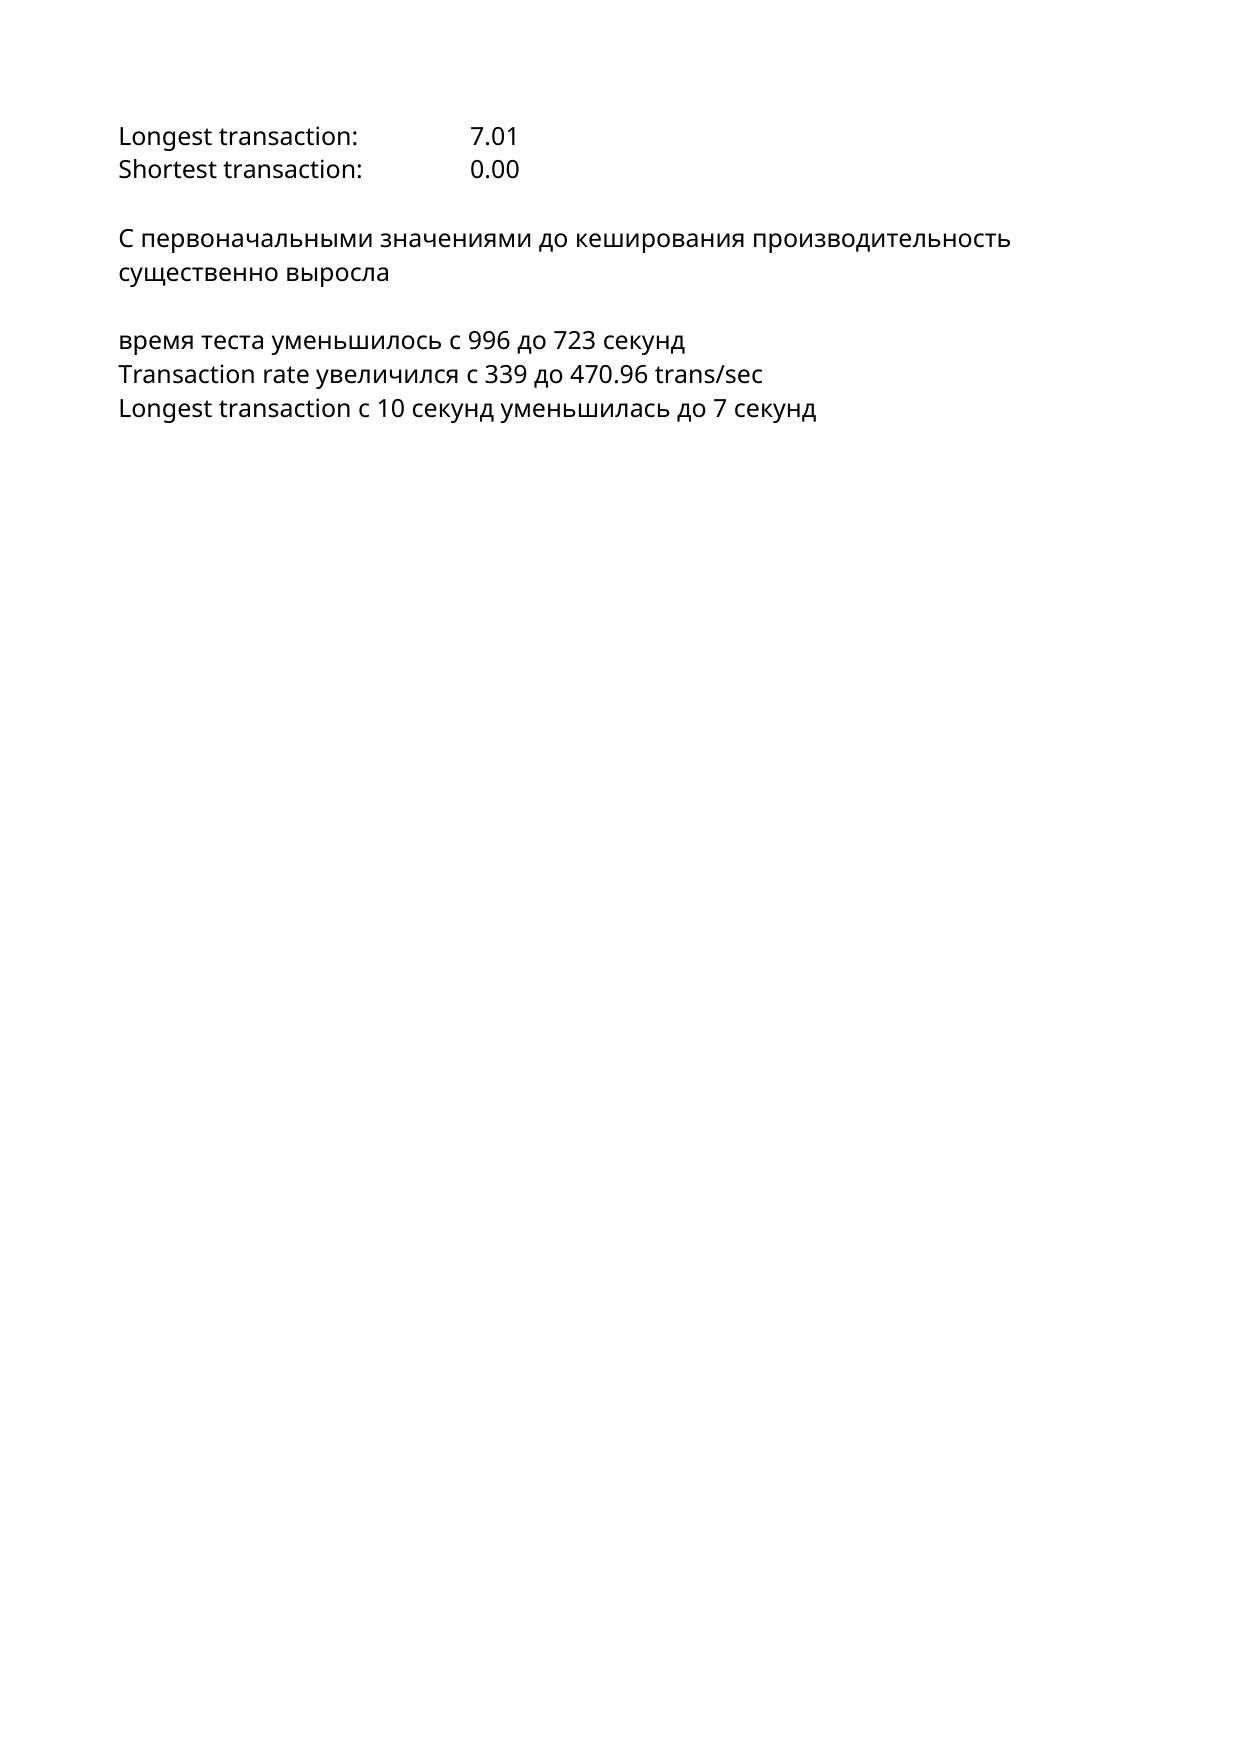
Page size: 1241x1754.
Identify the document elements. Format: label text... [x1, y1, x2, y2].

text Shortest transaction: 0.00 [118, 152, 1122, 186]
text Longest transaction: 7.01 [118, 118, 1122, 152]
text Longest transaction с 10 секунд уменьшилась до 7 секунд [118, 391, 1122, 425]
text Transaction rate увеличился с 339 до 470.96 trans/sec [118, 357, 1122, 391]
text С первоначальными значениями до кеширования производительность существенно выросла [118, 220, 1122, 288]
text время теста уменьшилось с 996 до 723 секунд [118, 322, 1122, 357]
